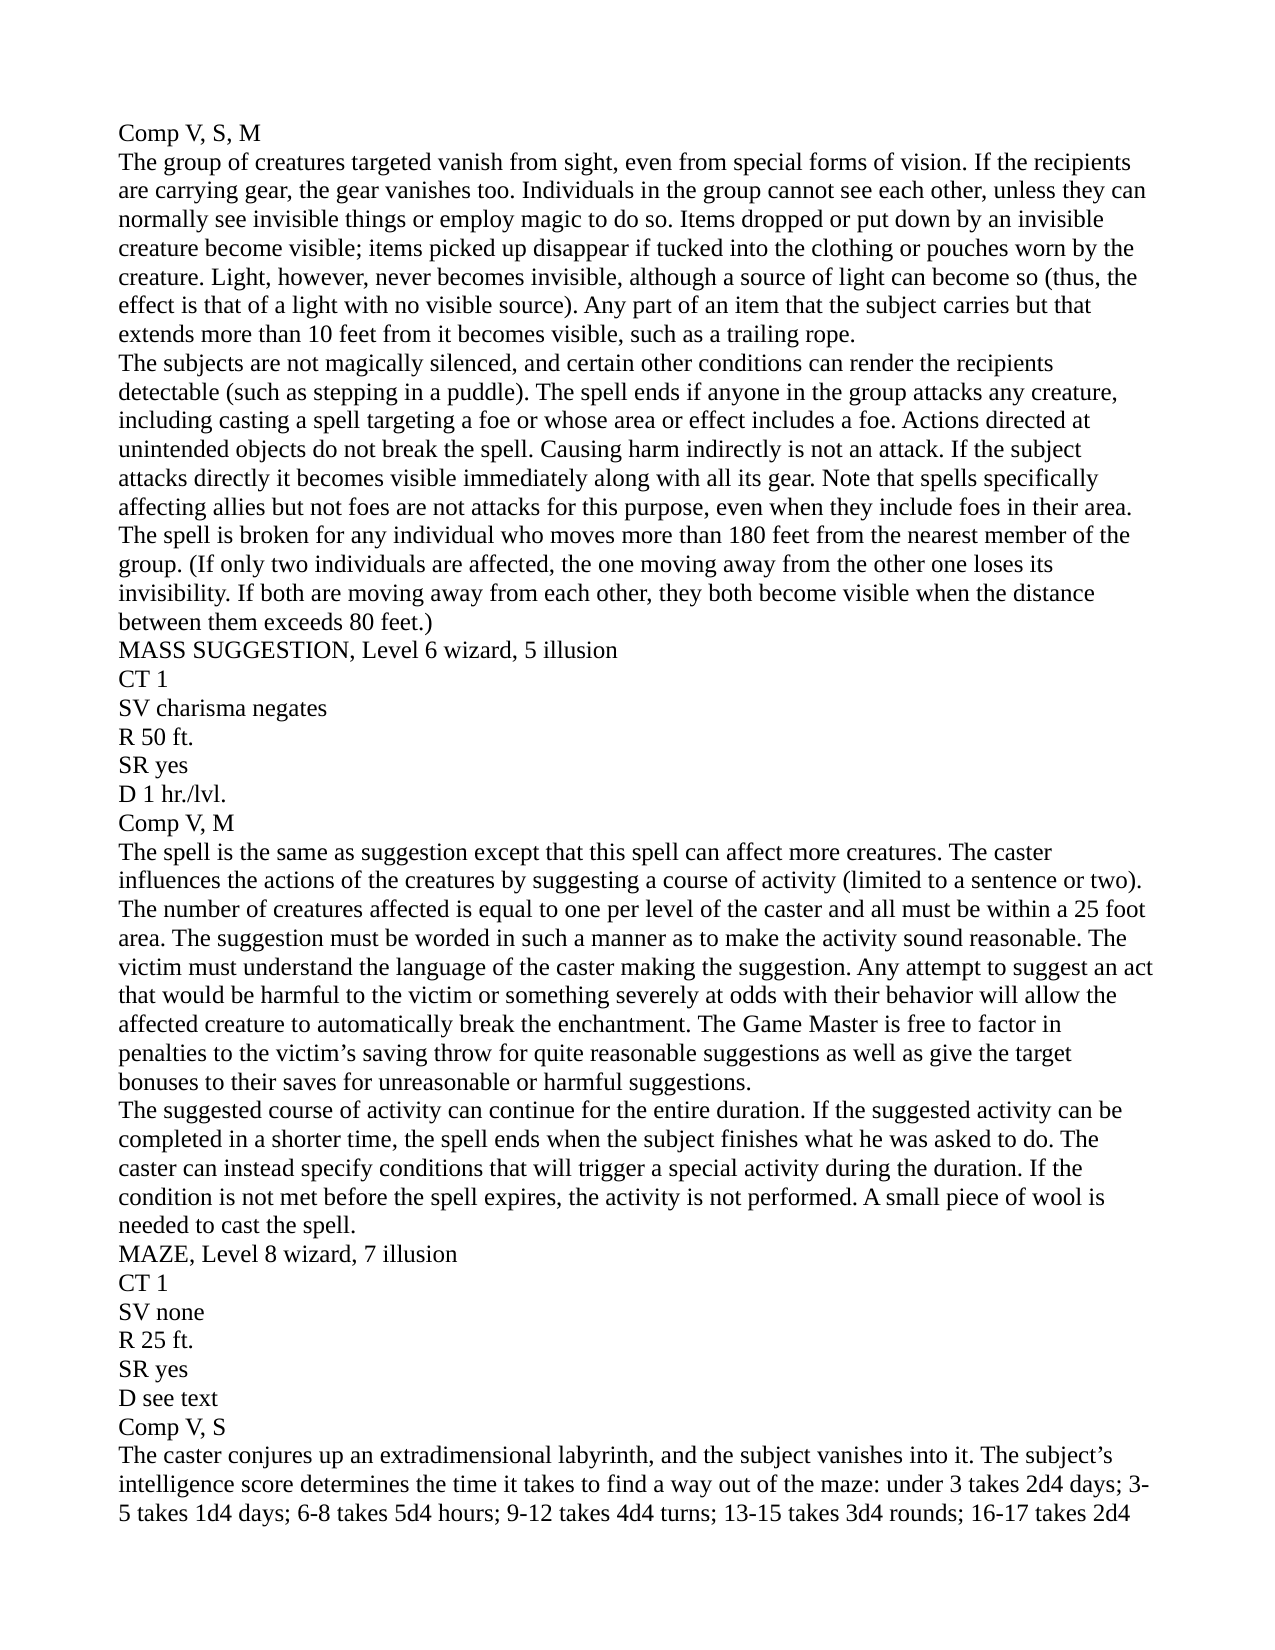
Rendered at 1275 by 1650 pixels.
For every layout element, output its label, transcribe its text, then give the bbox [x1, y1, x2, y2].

text CT 1 [118, 1268, 1157, 1297]
text The group of creatures targeted vanish from sight, even from special forms of vision. If the recipients are carrying gear, the gear vanishes too. Individuals in the group cannot see each other, unless they can normally see invisible things or employ magic to do so. Items dropped or put down by an invisible creature become visible; items picked up disappear if tucked into the clothing or pouches worn by the creature. Light, however, never becomes invisible, although a source of light can become so (thus, the effect is that of a light with no visible source). Any part of an item that the subject carries but that extends more than 10 feet from it becomes visible, such as a trailing rope. [118, 147, 1157, 348]
text The suggested course of activity can continue for the entire duration. If the suggested activity can be completed in a shorter time, the spell ends when the subject finishes what he was asked to do. The caster can instead specify conditions that will trigger a special activity during the duration. If the condition is not met before the spell expires, the activity is not performed. A small piece of wool is needed to cast the spell. [118, 1096, 1157, 1239]
text SV charisma negates [118, 693, 1157, 722]
text SR yes [118, 1354, 1157, 1383]
text Comp V, S, M [118, 118, 1157, 147]
text R 50 ft. [118, 722, 1157, 751]
text CT 1 [118, 664, 1157, 693]
text The spell is broken for any individual who moves more than 180 feet from the nearest member of the group. (If only two individuals are affected, the one moving away from the other one loses its invisibility. If both are moving away from each other, they both become visible when the distance between them exceeds 80 feet.) [118, 521, 1157, 636]
text The spell is the same as suggestion except that this spell can affect more creatures. The caster influences the actions of the creatures by suggesting a course of activity (limited to a sentence or two). The number of creatures affected is equal to one per level of the caster and all must be within a 25 foot area. The suggestion must be worded in such a manner as to make the activity sound reasonable. The victim must understand the language of the caster making the suggestion. Any attempt to suggest an act that would be harmful to the victim or something severely at odds with their behavior will allow the affected creature to automatically break the enchantment. The Game Master is free to factor in penalties to the victim’s saving throw for quite reasonable suggestions as well as give the target bonuses to their saves for unreasonable or harmful suggestions. [118, 837, 1157, 1096]
text Comp V, M [118, 808, 1157, 837]
text MASS SUGGESTION, Level 6 wizard, 5 illusion [118, 636, 1157, 664]
text SR yes [118, 751, 1157, 779]
text D see text [118, 1383, 1157, 1412]
text Comp V, S [118, 1412, 1157, 1441]
text MAZE, Level 8 wizard, 7 illusion [118, 1239, 1157, 1268]
text R 25 ft. [118, 1326, 1157, 1354]
text D 1 hr./lvl. [118, 779, 1157, 808]
text The subjects are not magically silenced, and certain other conditions can render the recipients detectable (such as stepping in a puddle). The spell ends if anyone in the group attacks any creature, including casting a spell targeting a foe or whose area or effect includes a foe. Actions directed at unintended objects do not break the spell. Causing harm indirectly is not an attack. If the subject attacks directly it becomes visible immediately along with all its gear. Note that spells specifically affecting allies but not foes are not attacks for this purpose, even when they include foes in their area. [118, 348, 1157, 521]
text The caster conjures up an extradimensional labyrinth, and the subject vanishes into it. The subject’s intelligence score determines the time it takes to find a way out of the maze: under 3 takes 2d4 days; 3-5 takes 1d4 days; 6-8 takes 5d4 hours; 9-12 takes 4d4 turns; 13-15 takes 3d4 rounds; 16-17 takes 2d4 [118, 1441, 1157, 1527]
text SV none [118, 1297, 1157, 1326]
